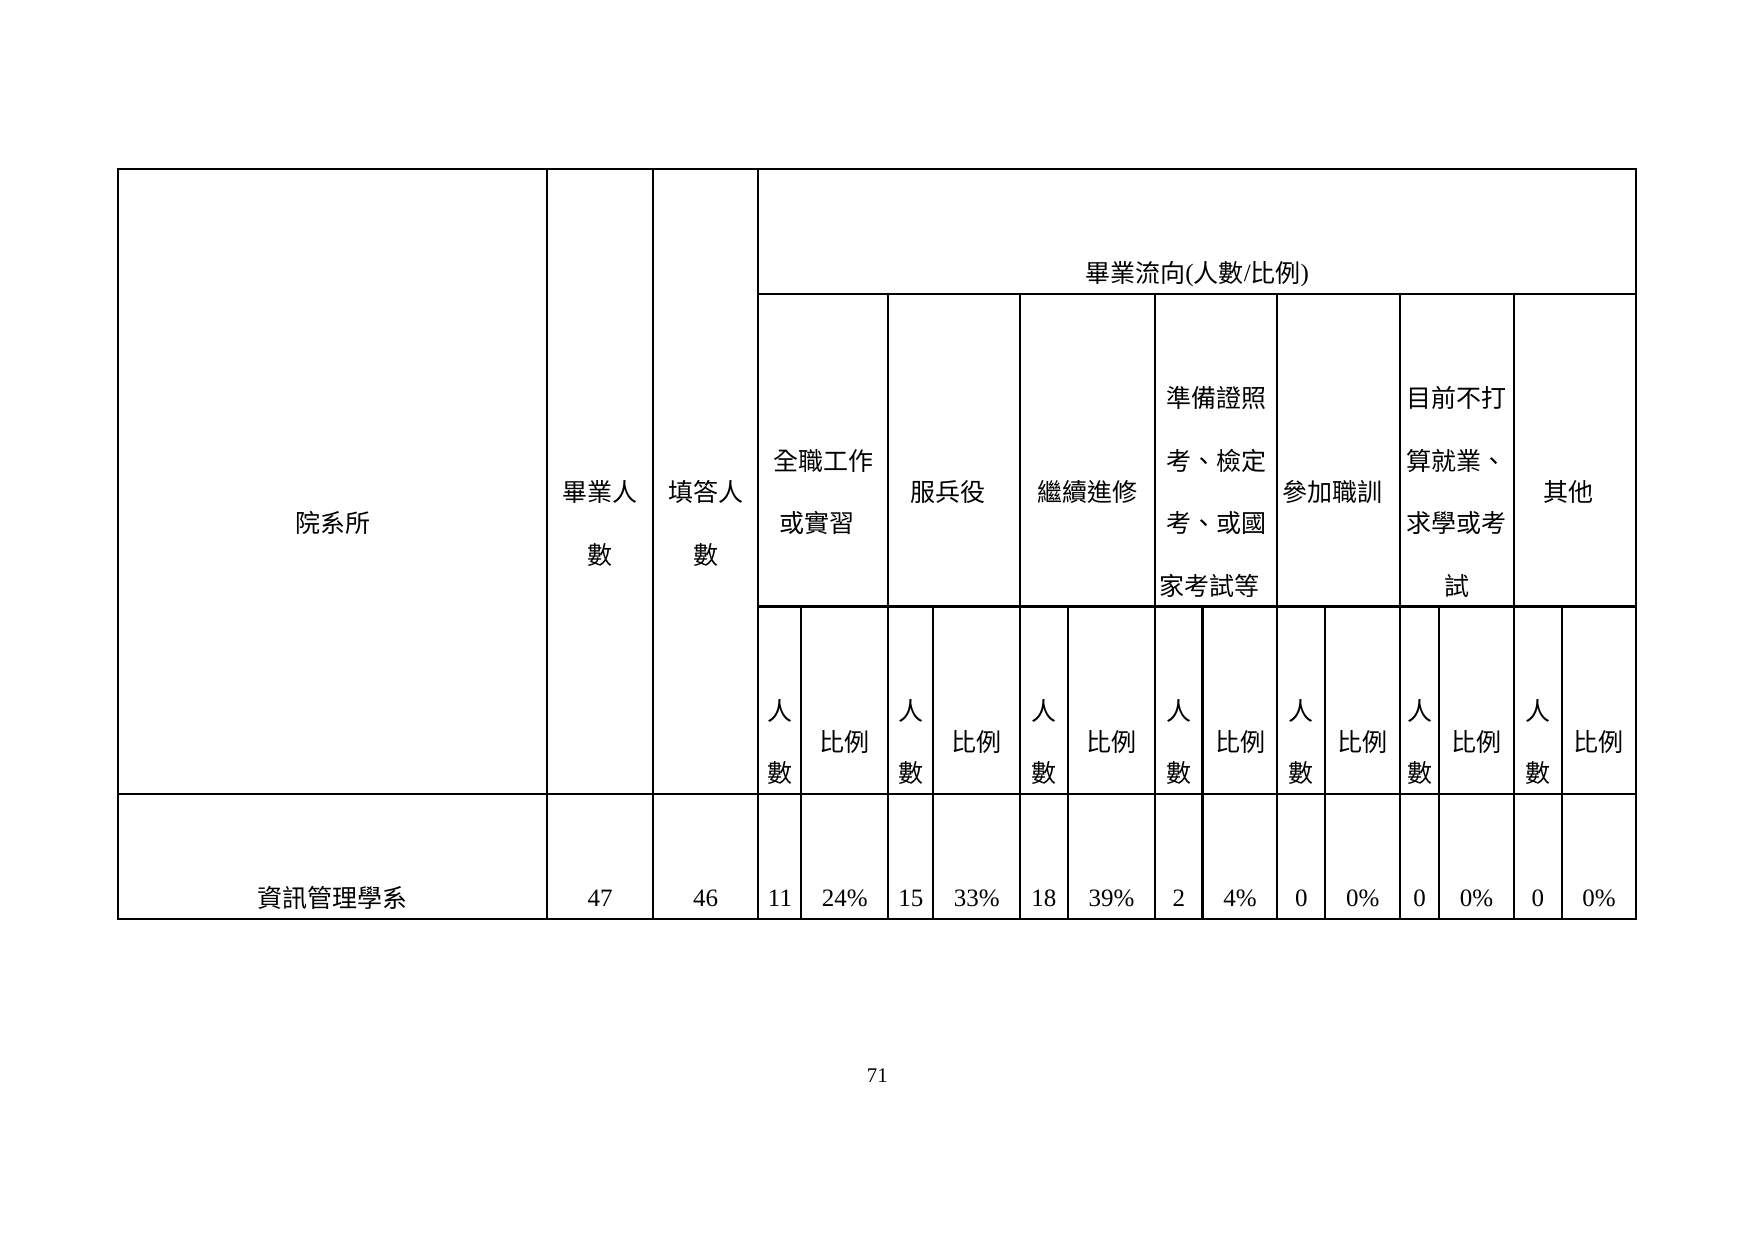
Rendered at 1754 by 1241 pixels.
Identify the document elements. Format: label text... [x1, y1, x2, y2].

table_cell 39% [1069, 795, 1154, 918]
table_cell 比例 [1204, 608, 1276, 793]
table_header 畢業流向(人數/比例) [759, 170, 1635, 293]
table_cell 繼續進修 [1021, 295, 1154, 605]
table_cell 比例 [1069, 608, 1154, 793]
table_cell 18 [1021, 795, 1067, 918]
table_cell 全職工作或實習 [759, 295, 887, 605]
table_cell 參加職訓 [1278, 295, 1399, 605]
table_header 畢業人數 [548, 170, 652, 793]
table_cell 46 [654, 795, 757, 918]
table_cell 比例 [934, 608, 1019, 793]
table_cell 人數 [1401, 608, 1438, 793]
table_cell 人數 [1278, 608, 1324, 793]
table_cell 資訊管理學系 [119, 795, 546, 918]
table_cell 其他 [1515, 295, 1635, 605]
table_cell 人數 [759, 608, 800, 793]
table_cell 0 [1515, 795, 1561, 918]
table_cell 0 [1278, 795, 1324, 918]
table_cell 0% [1326, 795, 1399, 918]
table_cell 0% [1563, 795, 1635, 918]
table_cell 人數 [1156, 608, 1201, 793]
table_cell 0 [1401, 795, 1438, 918]
table_cell 24% [802, 795, 887, 918]
table_cell 15 [889, 795, 932, 918]
table_cell 比例 [1326, 608, 1399, 793]
table_cell 33% [934, 795, 1019, 918]
table_header 填答人數 [654, 170, 757, 793]
table_cell 0% [1440, 795, 1513, 918]
table_cell 比例 [802, 608, 887, 793]
table_cell 人數 [1515, 608, 1561, 793]
table_cell 2 [1156, 795, 1201, 918]
table_cell 4% [1204, 795, 1276, 918]
table_cell 準備證照考、檢定考、或國家考試等 [1156, 295, 1276, 605]
table_cell 47 [548, 795, 652, 918]
table_cell 11 [759, 795, 800, 918]
table_cell 人數 [889, 608, 932, 793]
table_cell 比例 [1440, 608, 1513, 793]
table_cell 目前不打算就業、求學或考試 [1401, 295, 1513, 605]
table_cell 服兵役 [889, 295, 1019, 605]
table_cell 人數 [1021, 608, 1067, 793]
table_cell 比例 [1563, 608, 1635, 793]
table_header 院系所 [119, 170, 546, 793]
